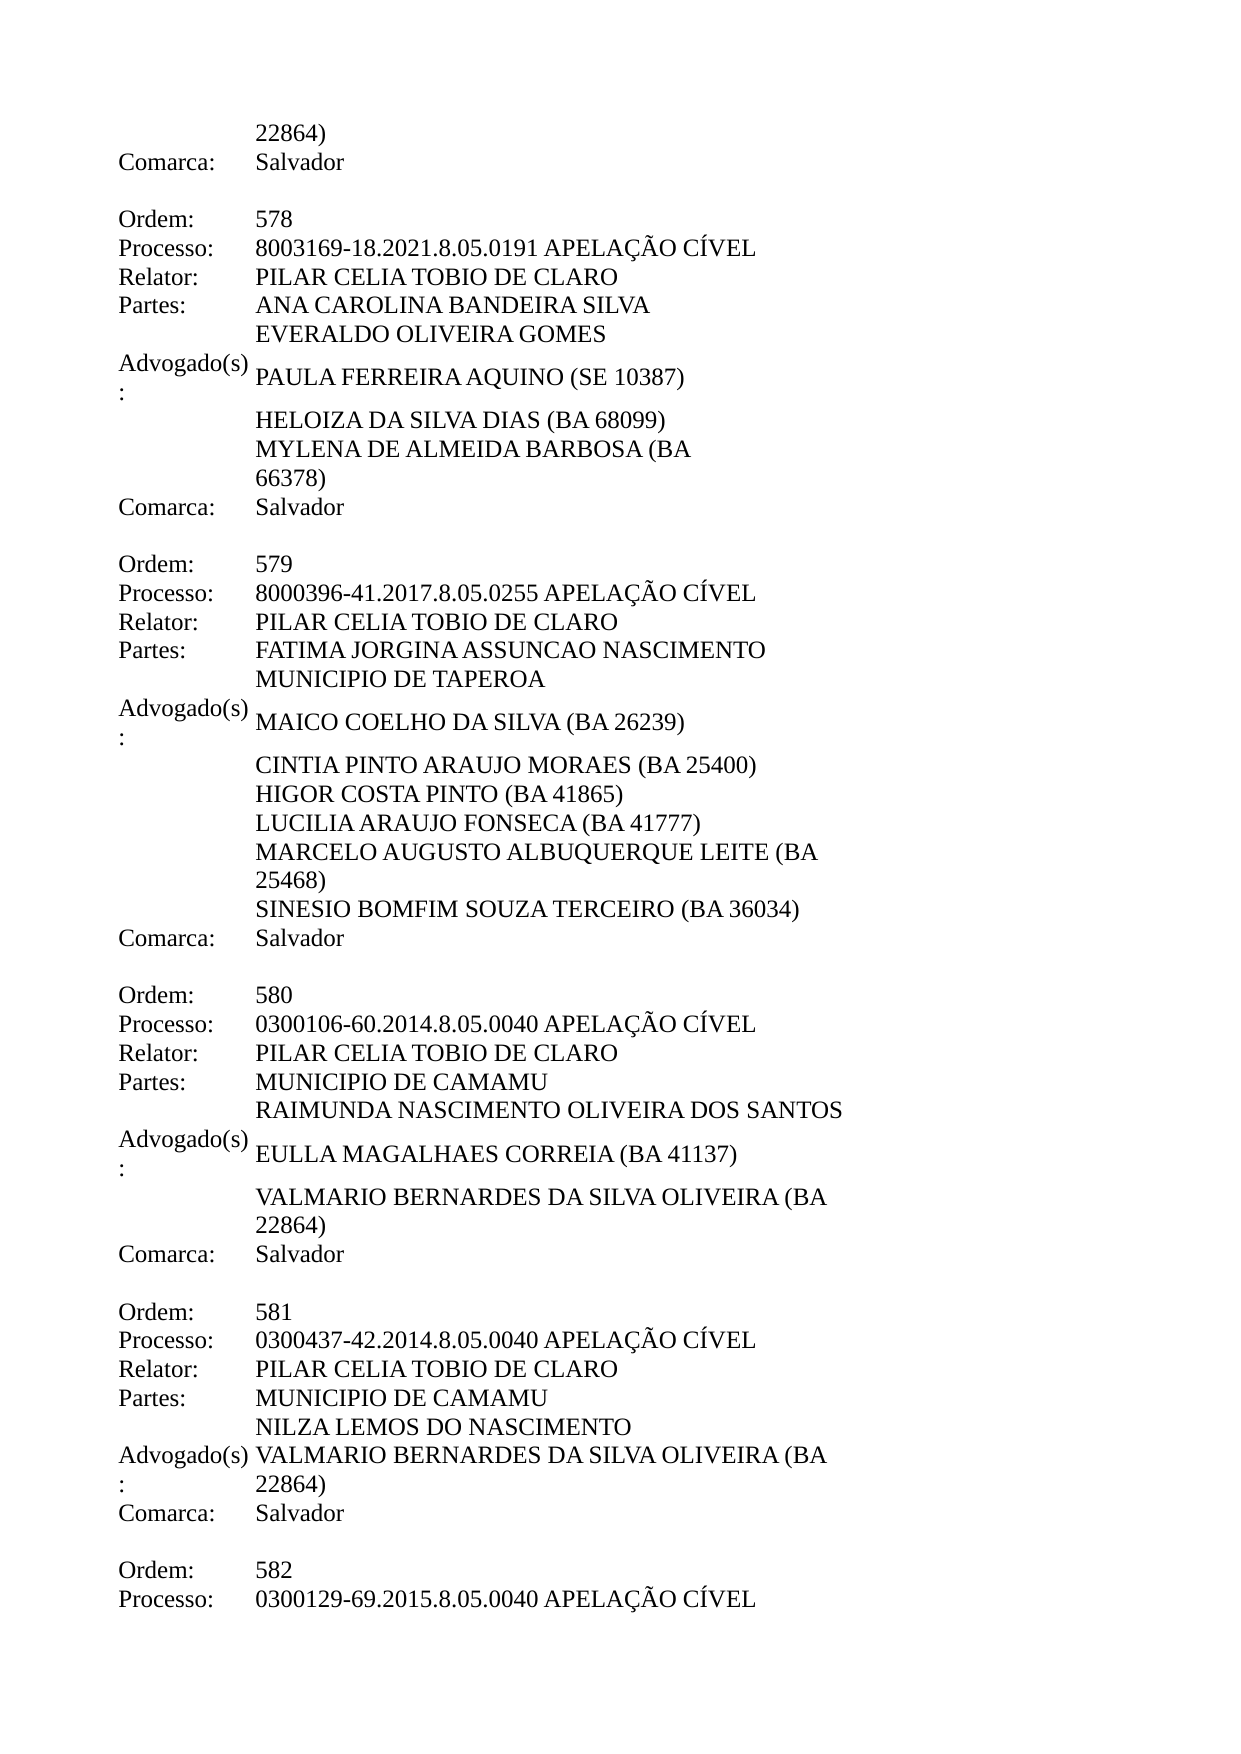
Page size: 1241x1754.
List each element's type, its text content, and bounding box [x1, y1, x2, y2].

table_cell Salvador [255, 923, 892, 952]
table_header 582 [255, 1556, 849, 1584]
table_cell Advogado(s): [118, 693, 255, 751]
table_header 579 [255, 549, 892, 578]
table_cell 22864) [255, 118, 901, 147]
table_cell RAIMUNDA NASCIMENTO OLIVEIRA DOS SANTOS [255, 1096, 901, 1124]
table_cell 0300129-69.2015.8.05.0040 APELAÇÃO CÍVEL [255, 1584, 849, 1613]
table_cell CINTIA PINTO ARAUJO MORAES (BA 25400) [255, 751, 892, 779]
table_cell 0300437-42.2014.8.05.0040 APELAÇÃO CÍVEL [255, 1326, 901, 1354]
table_cell Processo: [118, 1584, 255, 1613]
table_cell 0300106-60.2014.8.05.0040 APELAÇÃO CÍVEL [255, 1009, 901, 1038]
table_header Ordem: [118, 981, 255, 1009]
table_cell PILAR CELIA TOBIO DE CLARO [255, 262, 764, 291]
table_cell Processo: [118, 1326, 255, 1354]
table_header Ordem: [118, 204, 255, 233]
table_cell [118, 779, 255, 808]
table_cell Processo: [118, 578, 255, 607]
table_cell [118, 837, 255, 894]
table_cell MAICO COELHO DA SILVA (BA 26239) [255, 693, 892, 751]
table_header Ordem: [118, 1556, 255, 1584]
table_cell NILZA LEMOS DO NASCIMENTO [255, 1412, 901, 1441]
table_cell 8000396-41.2017.8.05.0255 APELAÇÃO CÍVEL [255, 578, 892, 607]
table_cell MUNICIPIO DE CAMAMU [255, 1383, 901, 1412]
table_cell Comarca: [118, 923, 255, 952]
table_header Ordem: [118, 1297, 255, 1326]
table_cell Comarca: [118, 492, 255, 521]
table_cell HIGOR COSTA PINTO (BA 41865) [255, 779, 892, 808]
table_header 581 [255, 1297, 901, 1326]
table_cell [118, 118, 255, 147]
table_cell [118, 664, 255, 693]
table_cell [118, 434, 255, 492]
table_header 578 [255, 204, 764, 233]
table_cell Salvador [255, 492, 764, 521]
table_cell Partes: [118, 1383, 255, 1412]
table_cell PILAR CELIA TOBIO DE CLARO [255, 1038, 901, 1067]
table_cell PILAR CELIA TOBIO DE CLARO [255, 1354, 901, 1383]
table_cell 8003169-18.2021.8.05.0191 APELAÇÃO CÍVEL [255, 233, 764, 262]
table_cell Partes: [118, 636, 255, 664]
table_cell MUNICIPIO DE TAPEROA [255, 664, 892, 693]
table_cell MYLENA DE ALMEIDA BARBOSA (BA 66378) [255, 434, 764, 492]
table_cell Salvador [255, 147, 901, 176]
table_cell SINESIO BOMFIM SOUZA TERCEIRO (BA 36034) [255, 894, 892, 923]
table_header 580 [255, 981, 901, 1009]
table_cell Comarca: [118, 147, 255, 176]
table_cell EULLA MAGALHAES CORREIA (BA 41137) [255, 1124, 901, 1182]
table_cell Comarca: [118, 1239, 255, 1268]
table_cell [118, 894, 255, 923]
table_header Ordem: [118, 549, 255, 578]
table_cell Relator: [118, 262, 255, 291]
table_cell Salvador [255, 1498, 901, 1527]
table_cell [118, 319, 255, 348]
table_cell ANA CAROLINA BANDEIRA SILVA [255, 291, 764, 319]
table_cell FATIMA JORGINA ASSUNCAO NASCIMENTO [255, 636, 892, 664]
table_cell EVERALDO OLIVEIRA GOMES [255, 319, 764, 348]
table_cell Partes: [118, 291, 255, 319]
table_cell VALMARIO BERNARDES DA SILVA OLIVEIRA (BA 22864) [255, 1441, 901, 1498]
table_cell [118, 1182, 255, 1239]
table_cell HELOIZA DA SILVA DIAS (BA 68099) [255, 406, 764, 434]
table_cell Advogado(s): [118, 1441, 255, 1498]
table_cell [118, 1412, 255, 1441]
table_cell Relator: [118, 607, 255, 636]
table_cell [118, 808, 255, 837]
table_cell [118, 751, 255, 779]
table_cell Relator: [118, 1354, 255, 1383]
table_cell Advogado(s): [118, 1124, 255, 1182]
table_cell Processo: [118, 1009, 255, 1038]
table_cell PAULA FERREIRA AQUINO (SE 10387) [255, 348, 764, 406]
table_cell MUNICIPIO DE CAMAMU [255, 1067, 901, 1096]
table_cell Partes: [118, 1067, 255, 1096]
table_cell Relator: [118, 1038, 255, 1067]
table_cell Salvador [255, 1239, 901, 1268]
table_cell LUCILIA ARAUJO FONSECA (BA 41777) [255, 808, 892, 837]
table_cell [118, 406, 255, 434]
table_cell MARCELO AUGUSTO ALBUQUERQUE LEITE (BA 25468) [255, 837, 892, 894]
table_cell Processo: [118, 233, 255, 262]
table_cell PILAR CELIA TOBIO DE CLARO [255, 607, 892, 636]
table_cell VALMARIO BERNARDES DA SILVA OLIVEIRA (BA 22864) [255, 1182, 901, 1239]
table_cell Comarca: [118, 1498, 255, 1527]
table_cell [118, 1096, 255, 1124]
table_cell Advogado(s): [118, 348, 255, 406]
